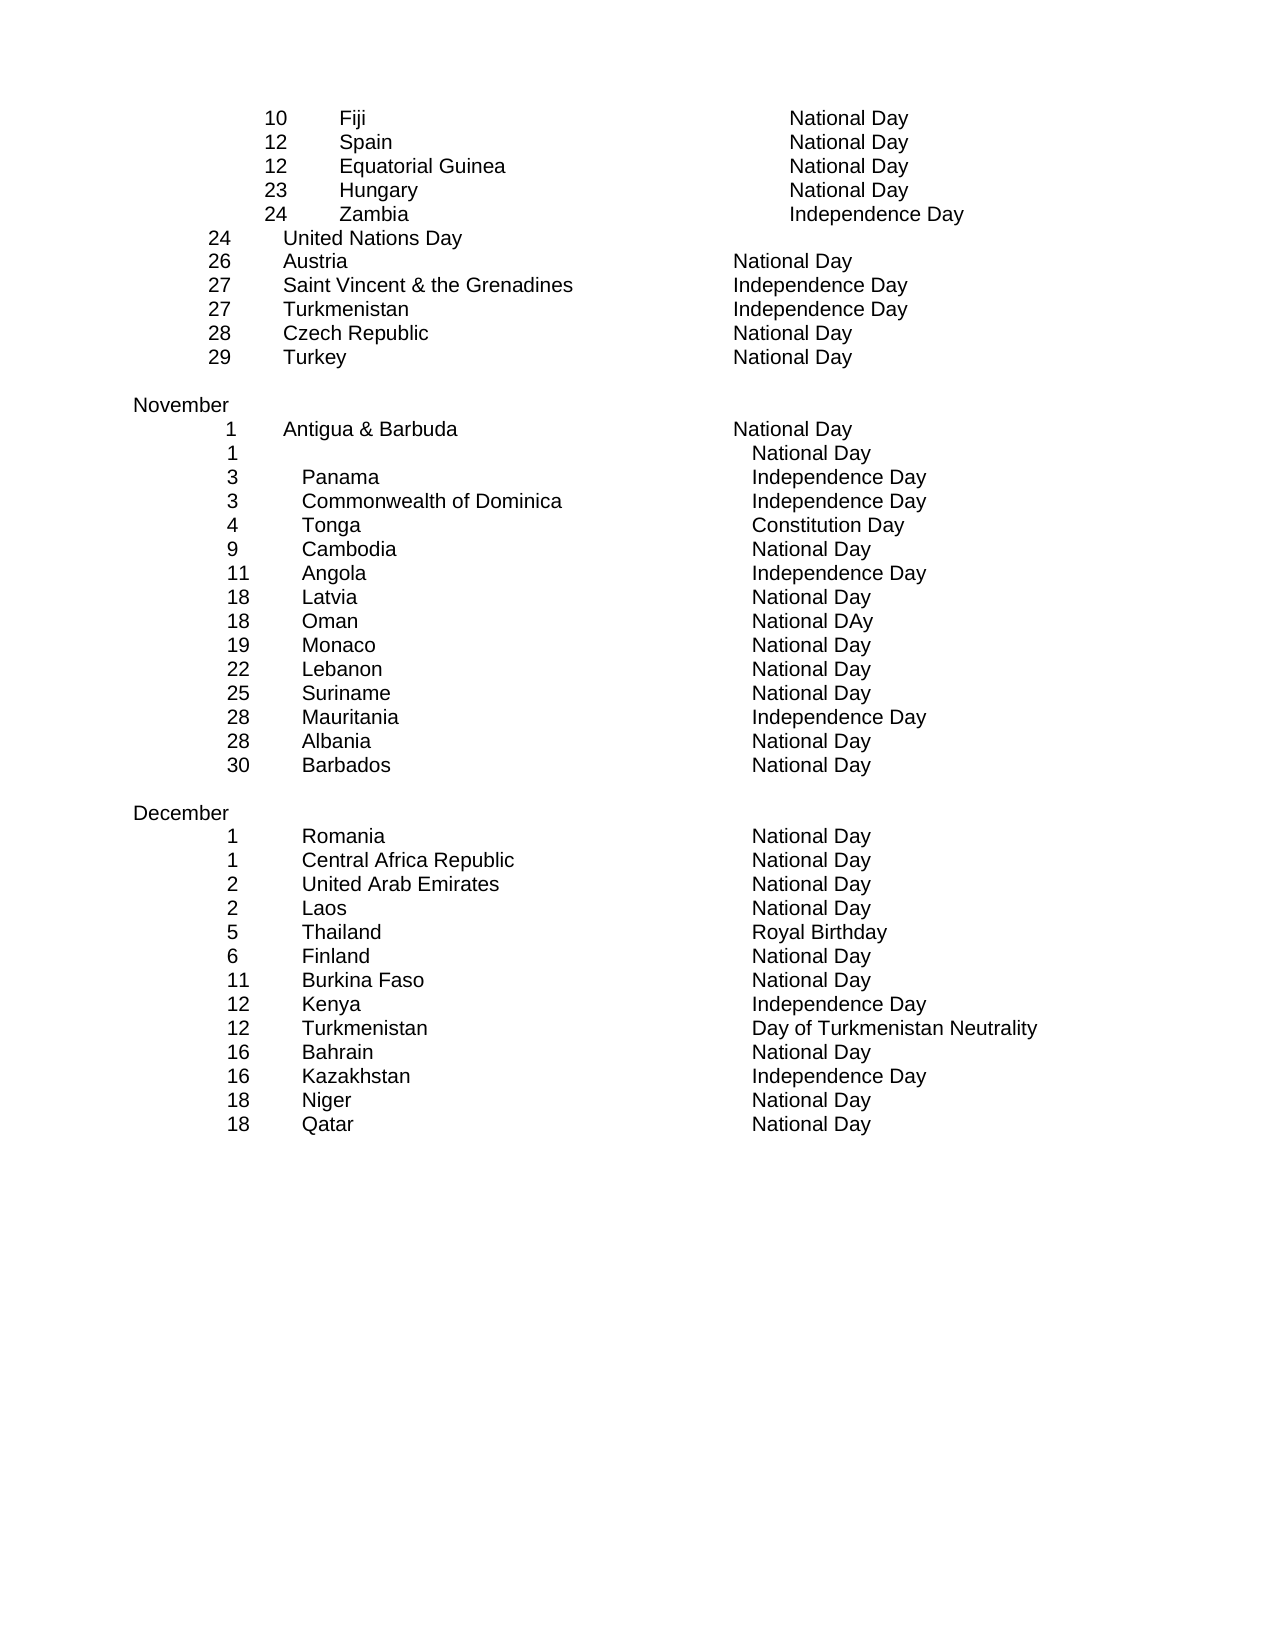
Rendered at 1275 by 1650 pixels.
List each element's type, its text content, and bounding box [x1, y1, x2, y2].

text 3 Panama Independence Day [133, 465, 1181, 489]
text 4 Tonga Constitution Day [133, 513, 1181, 537]
text 27 Turkmenistan Independence Day [208, 297, 1181, 321]
text 2 United Arab Emirates National Day [133, 872, 1181, 896]
text 12 Turkmenistan Day of Turkmenistan Neutrality [133, 1016, 1181, 1040]
text 22 Lebanon National Day [133, 657, 1181, 681]
text 18 Qatar National Day [133, 1112, 1181, 1136]
text 6 Finland National Day [133, 944, 1181, 968]
text December [133, 800, 1181, 824]
text 11 Burkina Faso National Day [133, 968, 1181, 992]
text 18 Niger National Day [133, 1088, 1181, 1112]
text 26 Austria National Day [208, 249, 1181, 273]
text 1 Antigua & Barbuda National Day [133, 417, 1181, 441]
text 30 Barbados National Day [133, 752, 1181, 776]
text 19 Monaco National Day [133, 633, 1181, 657]
text 23 Hungary National Day [114, 177, 1181, 201]
text 24 Zambia Independence Day [114, 201, 1181, 225]
text 12 Equatorial Guinea National Day [114, 153, 1181, 177]
text 27 Saint Vincent & the Grenadines Independence Day [208, 273, 1181, 297]
text 12 Kenya Independence Day [133, 992, 1181, 1016]
text 18 Latvia National Day [133, 585, 1181, 609]
text 12 Spain National Day [114, 129, 1181, 153]
text 2 Laos National Day [133, 896, 1181, 920]
text 10 Fiji National Day [114, 106, 1181, 129]
text 28 Czech Republic National Day [208, 321, 1181, 345]
text 11 Angola Independence Day [133, 561, 1181, 585]
text 25 Suriname National Day [133, 681, 1181, 704]
text 16 Kazakhstan Independence Day [133, 1064, 1181, 1088]
text 3 Commonwealth of Dominica Independence Day [133, 489, 1181, 513]
text 29 Turkey National Day [208, 345, 1181, 369]
text 1 Central Africa Republic National Day [133, 848, 1181, 872]
text 1 National Day [133, 441, 1181, 465]
text November [133, 393, 1181, 417]
text 18 Oman National DAy [133, 609, 1181, 633]
text 28 Albania National Day [133, 728, 1181, 752]
text 9 Cambodia National Day [133, 537, 1181, 561]
text 5 Thailand Royal Birthday [133, 920, 1181, 944]
text 28 Mauritania Independence Day [133, 704, 1181, 728]
text 16 Bahrain National Day [133, 1040, 1181, 1064]
text 1 Romania National Day [227, 824, 1181, 848]
list United Nations Day [208, 225, 1181, 249]
